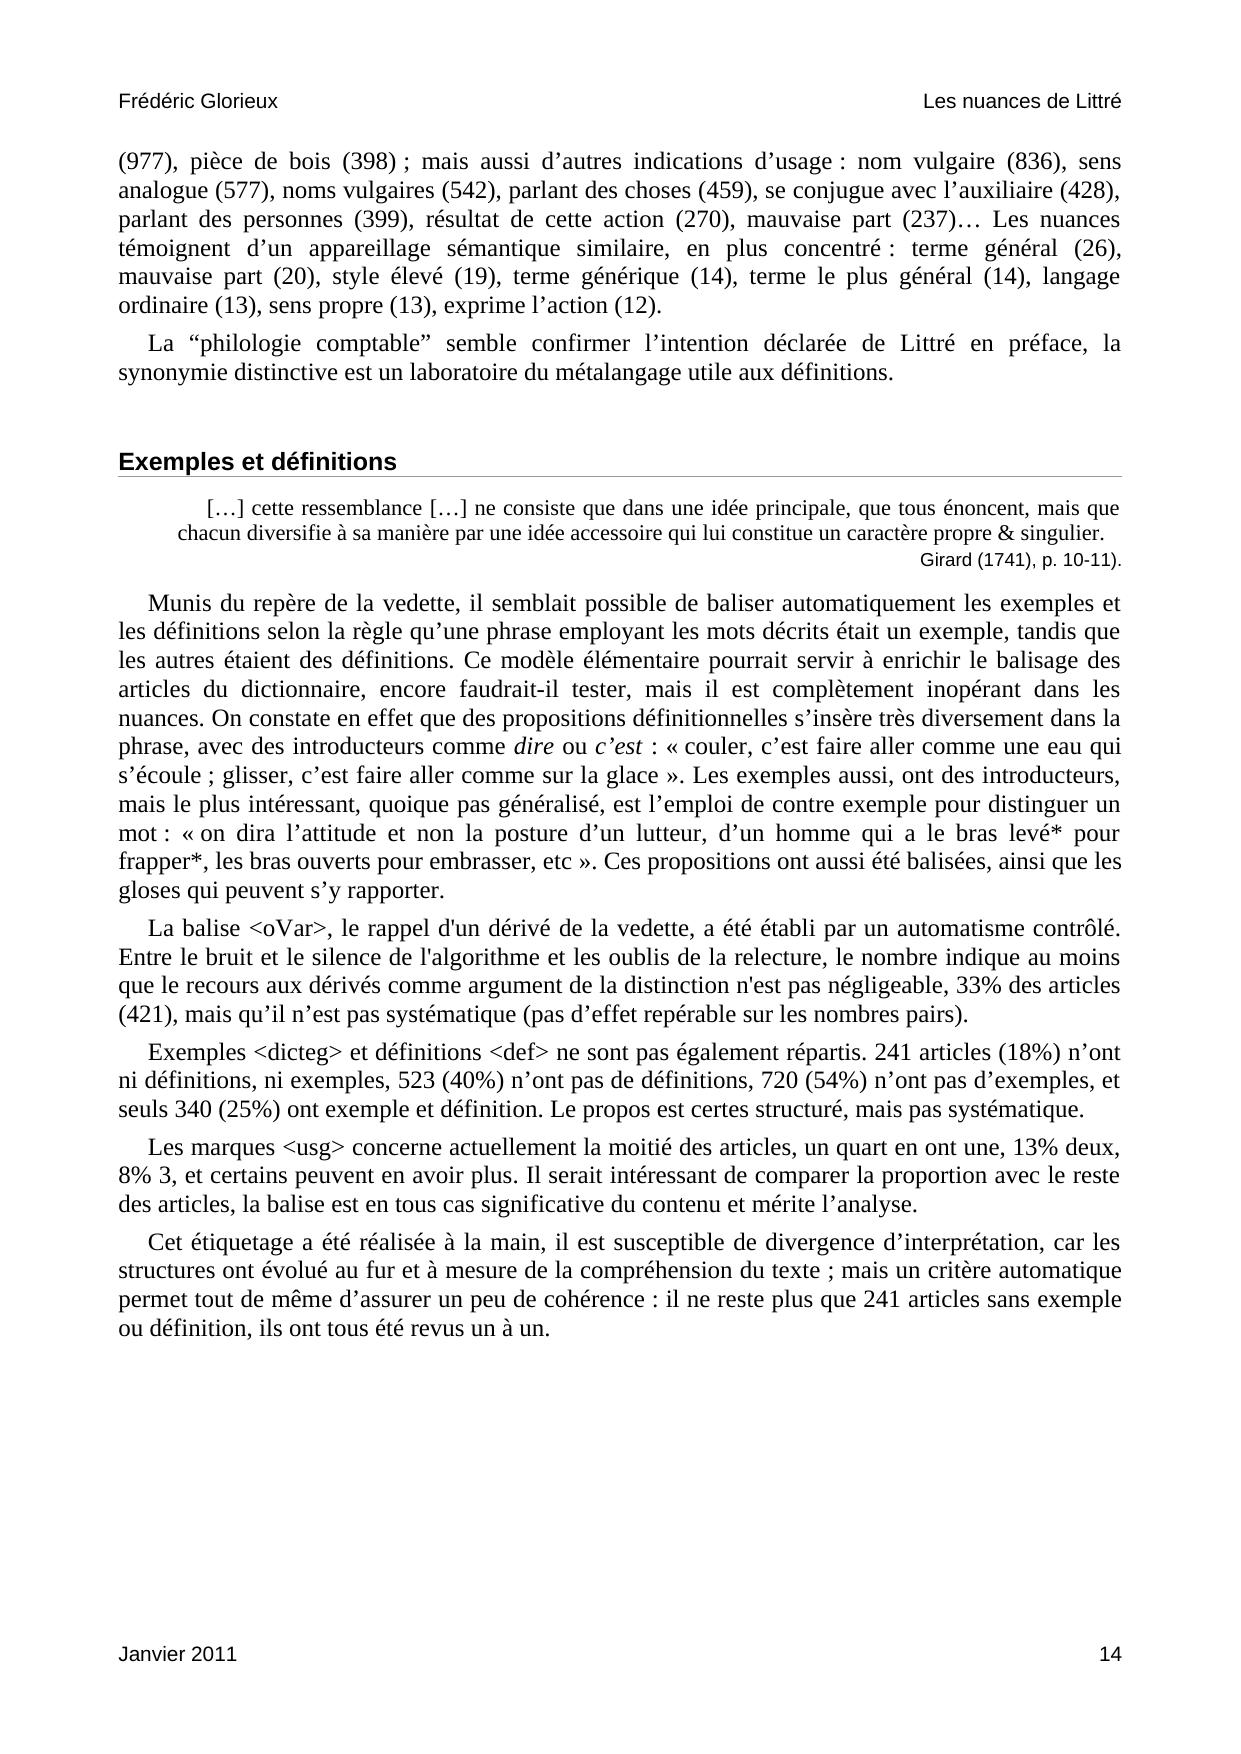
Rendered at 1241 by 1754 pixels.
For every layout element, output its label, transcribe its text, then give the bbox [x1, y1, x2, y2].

text Munis du repère de la vedette, il semblait possible de baliser automatiquement les exemples et les définitions selon la règle qu’une phrase employant les mots décrits était un exemple, tandis que les autres étaient des définitions. Ce modèle élémentaire pourrait servir à enrichir le balisage des articles du dictionnaire, encore faudrait-il tester, mais il est complètement inopérant dans les nuances. On constate en effet que des propositions définitionnelles s’insère très diversement dans la phrase, avec des introducteurs comme dire ou c’est : « couler, c’est faire aller comme une eau qui s’écoule ; glisser, c’est faire aller comme sur la glace ». Les exemples aussi, ont des introducteurs, mais le plus intéressant, quoique pas généralisé, est l’emploi de contre exemple pour distinguer un mot : « on dira l’attitude et non la posture d’un lutteur, d’un homme qui a le bras levé* pour frapper*, les bras ouverts pour embrasser, etc ». Ces propositions ont aussi été balisées, ainsi que les gloses qui peuvent s’y rapporter. [118, 588, 1122, 904]
text Les marques <usg> concerne actuellement la moitié des articles, un quart en ont une, 13% deux, 8% 3, et certains peuvent en avoir plus. Il serait intéressant de comparer la proportion avec le reste des articles, la balise est en tous cas significative du contenu et mérite l’analyse. [118, 1132, 1122, 1218]
text Girard (1741), p. 10-11). [236, 548, 1122, 570]
text Cet étiquetage a été réalisée à la main, il est susceptible de divergence d’interprétation, car les structures ont évolué au fur et à mesure de la compréhension du texte ; mais un critère automatique permet tout de même d’assurer un peu de cohérence : il ne reste plus que 241 articles sans exemple ou définition, ils ont tous été revus un à un. [118, 1227, 1122, 1342]
text (977), pièce de bois (398) ; mais aussi d’autres indications d’usage : nom vulgaire (836), sens analogue (577), noms vulgaires (542), parlant des choses (459), se conjugue avec l’auxiliaire (428), parlant des personnes (399), résultat de cette action (270), mauvaise part (237)… Les nuances témoignent d’un appareillage sémantique similaire, en plus concentré : terme général (26), mauvaise part (20), style élevé (19), terme générique (14), terme le plus général (14), langage ordinaire (13), sens propre (13), exprime l’action (12). [118, 146, 1122, 319]
subtitle Exemples et définitions [118, 447, 1122, 476]
text La “philologie comptable” semble confirmer l’intention déclarée de Littré en préface, la synonymie distinctive est un laboratoire du métalangage utile aux définitions. [118, 328, 1122, 385]
text Exemples <dicteg> et définitions <def> ne sont pas également répartis. 241 articles (18%) n’ont ni définitions, ni exemples, 523 (40%) n’ont pas de définitions, 720 (54%) n’ont pas d’exemples, et seuls 340 (25%) ont exemple et définition. Le propos est certes structuré, mais pas systématique. [118, 1037, 1122, 1123]
text […] cette ressemblance […] ne consiste que dans une idée principale, que tous énoncent, mais que chacun diversifie à sa manière par une idée accessoire qui lui constitue un caractère propre & singulier. [177, 494, 1122, 546]
text La balise <oVar>, le rappel d'un dérivé de la vedette, a été établi par un automatisme contrôlé. Entre le bruit et le silence de l'algorithme et les oublis de la relecture, le nombre indique au moins que le recours aux dérivés comme argument de la distinction n'est pas négligeable, 33% des articles (421), mais qu’il n’est pas systématique (pas d’effet repérable sur les nombres pairs). [118, 913, 1122, 1028]
